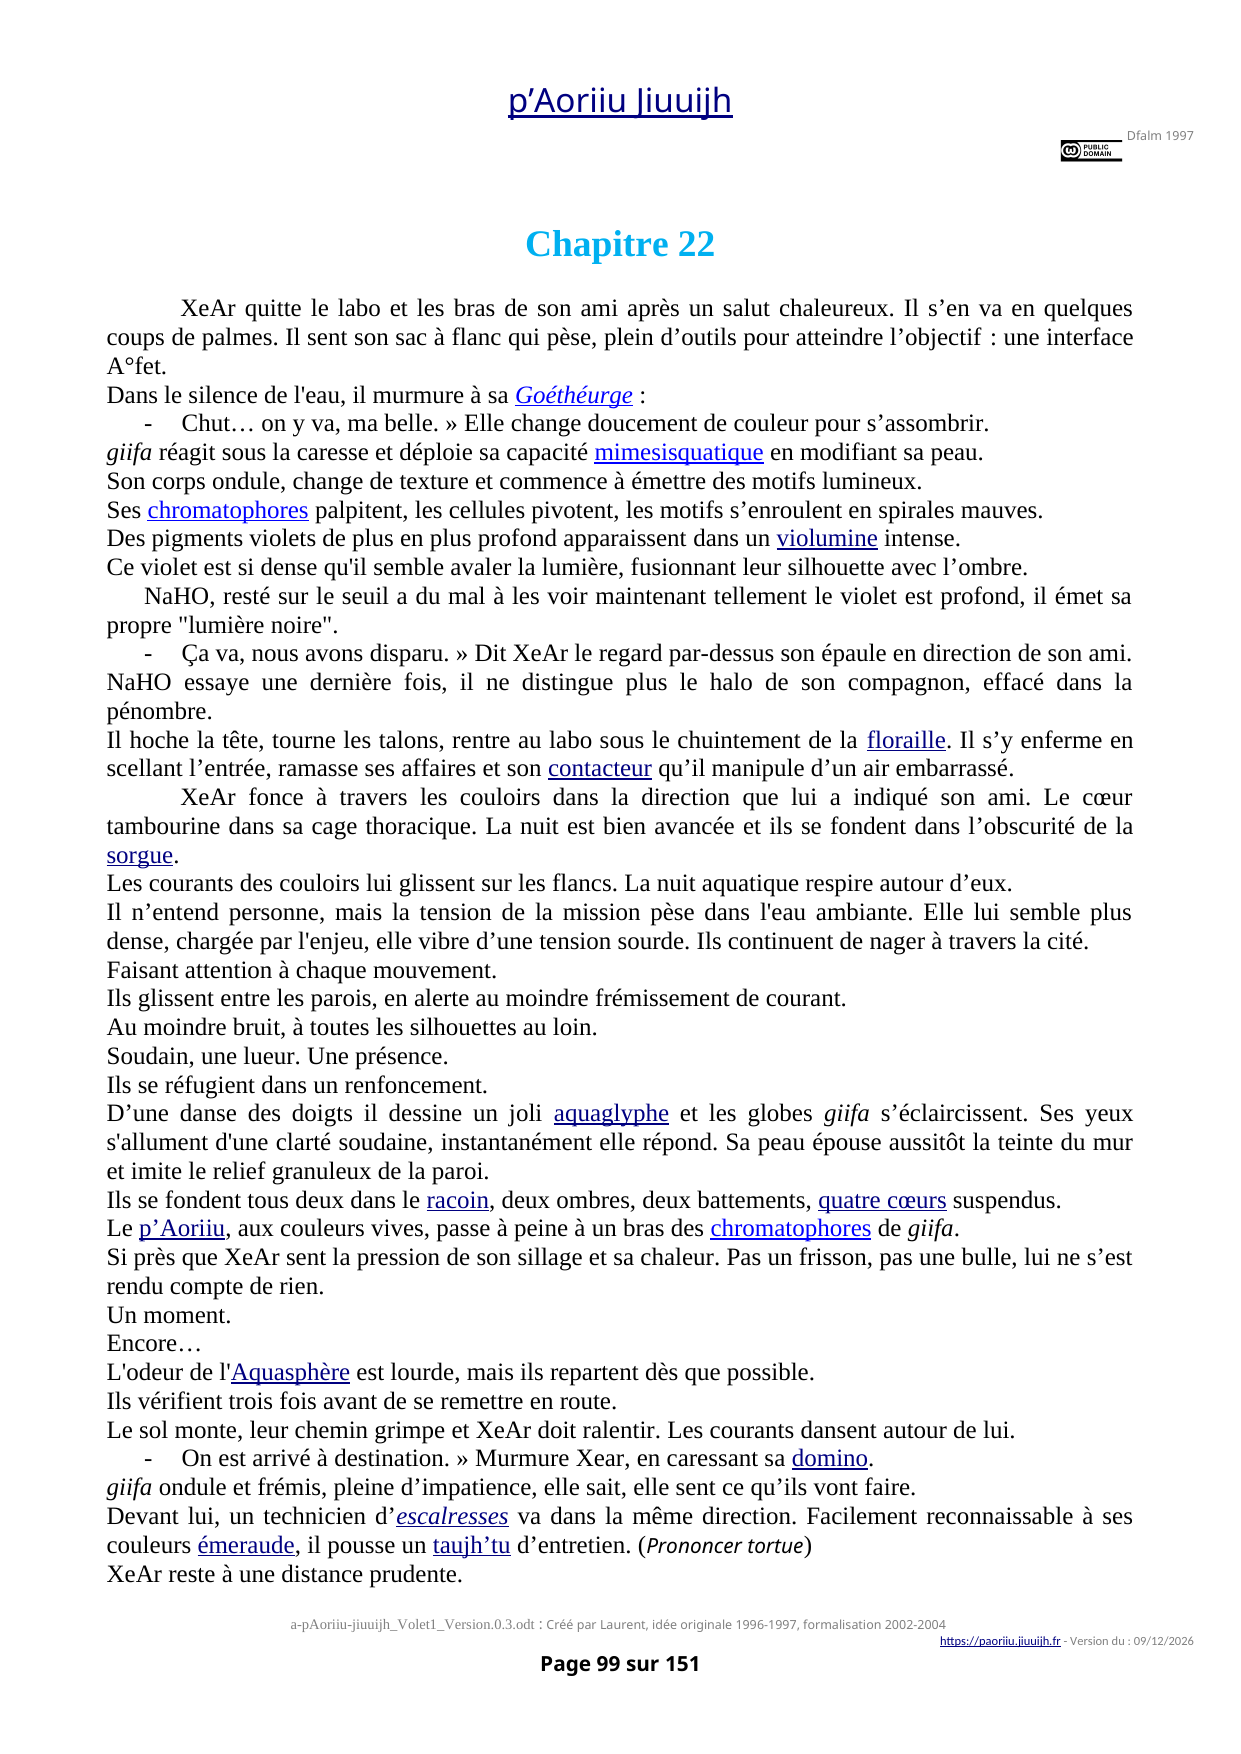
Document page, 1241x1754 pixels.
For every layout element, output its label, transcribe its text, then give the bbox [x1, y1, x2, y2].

list Chut… on y va, ma belle. » Elle change doucement de couleur pour s’assombrir. [144, 408, 1134, 437]
text giifa ondule et frémis, pleine d’impatience, elle sait, elle sent ce qu’ils vont faire. [106, 1472, 1134, 1501]
text Il hoche la tête, tourne les talons, rentre au labo sous le chuintement de la floraille. Il s’y enferme en scellant l’entrée, ramasse ses affaires et son contacteur qu’il manipule d’un air embarrassé. [106, 725, 1134, 782]
text Ses chromatophores palpitent, les cellules pivotent, les motifs s’enroulent en spirales mauves. [106, 495, 1134, 523]
text Ce violet est si dense qu'il semble avaler la lumière, fusionnant leur silhouette avec l’ombre. [106, 552, 1134, 581]
text Ils se réfugient dans un renfoncement. [106, 1070, 1134, 1098]
text Si près que XeAr sent la pression de son sillage et sa chaleur. Pas un frisson, pas une bulle, lui ne s’est rendu compte de rien. [106, 1242, 1134, 1300]
list On est arrivé à destination. » Murmure Xear, en caressant sa domino. [144, 1443, 1134, 1472]
text Devant lui, un technicien d’escalresses va dans la même direction. Facilement reconnaissable à ses couleurs émeraude, il pousse un taujh’tu d’entretien. (Prononcer tortue) [106, 1501, 1134, 1559]
text Ils se fondent tous deux dans le racoin, deux ombres, deux battements, quatre cœurs suspendus. [106, 1185, 1134, 1213]
text Les courants des couloirs lui glissent sur les flancs. La nuit aquatique respire autour d’eux. [106, 868, 1134, 897]
text Ils vérifient trois fois avant de se remettre en route. [106, 1386, 1134, 1415]
text NaHO, resté sur le seuil a du mal à les voir maintenant tellement le violet est profond, il émet sa propre "lumière noire". [106, 581, 1134, 638]
text Un moment. [106, 1300, 1134, 1328]
text Son corps ondule, change de texture et commence à émettre des motifs lumineux. [106, 466, 1134, 495]
text Dans le silence de l'eau, il murmure à sa Goéthéurge : [106, 380, 1134, 408]
text L'odeur de l'Aquasphère est lourde, mais ils repartent dès que possible. [106, 1357, 1134, 1386]
text Au moindre bruit, à toutes les silhouettes au loin. [106, 1012, 1134, 1041]
list Ça va, nous avons disparu. » Dit XeAr le regard par-dessus son épaule en direction de son ami. [144, 638, 1134, 667]
text Soudain, une lueur. Une présence. [106, 1041, 1134, 1070]
text Des pigments violets de plus en plus profond apparaissent dans un violumine intense. [106, 523, 1134, 552]
text D’une danse des doigts il dessine un joli aquaglyphe et les globes giifa s’éclaircissent. Ses yeux s'allument d'une clarté soudaine, instantanément elle répond. Sa peau épouse aussitôt la teinte du mur et imite le relief granuleux de la paroi. [106, 1098, 1134, 1185]
text Chapitre 22 [106, 222, 1134, 265]
text XeAr quitte le labo et les bras de son ami après un salut chaleureux. Il s’en va en quelques coups de palmes. Il sent son sac à flanc qui pèse, plein d’outils pour atteindre l’objectif : une interface A°fet. [106, 293, 1134, 380]
text Ils glissent entre les parois, en alerte au moindre frémissement de courant. [106, 983, 1134, 1012]
text Il n’entend personne, mais la tension de la mission pèse dans l'eau ambiante. Elle lui semble plus dense, chargée par l'enjeu, elle vibre d’une tension sourde. Ils continuent de nager à travers la cité. [106, 897, 1134, 955]
text Le p’Aoriiu, aux couleurs vives, passe à peine à un bras des chromatophores de giifa. [106, 1213, 1134, 1242]
text XeAr fonce à travers les couloirs dans la direction que lui a indiqué son ami. Le cœur tambourine dans sa cage thoracique. La nuit est bien avancée et ils se fondent dans l’obscurité de la sorgue. [106, 782, 1134, 868]
text XeAr reste à une distance prudente. [106, 1559, 1134, 1588]
text NaHO essaye une dernière fois, il ne distingue plus le halo de son compagnon, effacé dans la pénombre. [106, 667, 1134, 725]
text Faisant attention à chaque mouvement. [106, 955, 1134, 983]
text Encore… [106, 1328, 1134, 1357]
text giifa réagit sous la caresse et déploie sa capacité mimesisquatique en modifiant sa peau. [106, 437, 1134, 466]
text Le sol monte, leur chemin grimpe et XeAr doit ralentir. Les courants dansent autour de lui. [106, 1415, 1134, 1443]
